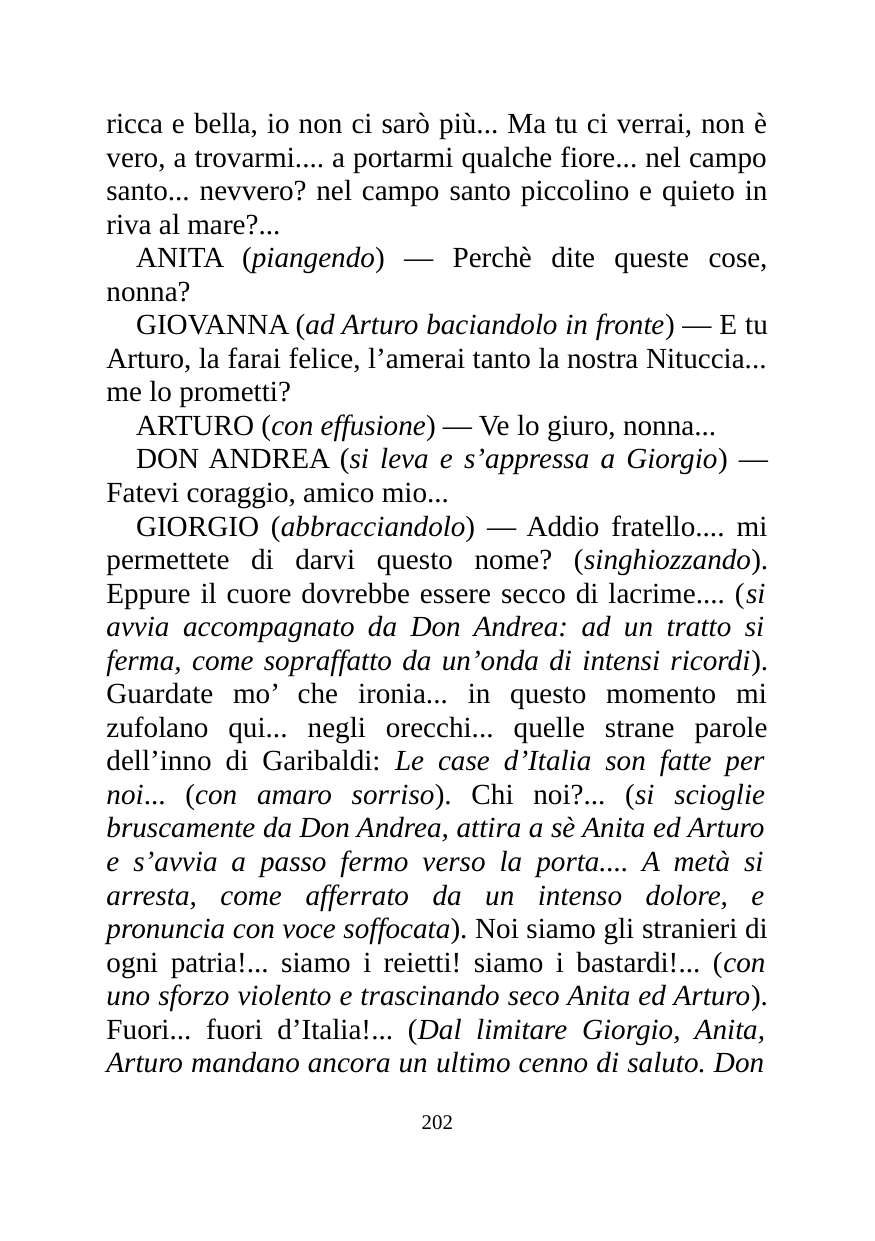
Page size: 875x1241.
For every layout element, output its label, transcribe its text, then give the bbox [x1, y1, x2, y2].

text ANITA (piangendo) — Perchè dite queste cose, nonna? [106, 240, 768, 307]
text ricca e bella, io non ci sarò più... Ma tu ci verrai, non è vero, a trovarmi.... a portarmi qualche fiore... nel campo santo... nevvero? nel campo santo piccolino e quieto in riva al mare?... [106, 106, 768, 240]
text GIOVANNA (ad Arturo baciandolo in fronte) — E tu Arturo, la farai felice, l’amerai tanto la nostra Nituccia... me lo prometti? [106, 307, 768, 408]
text GIORGIO (abbracciandolo) — Addio fratello.... mi permettete di darvi questo nome? (singhiozzando). Eppure il cuore dovrebbe essere secco di lacrime.... (si avvia accompagnato da Don Andrea: ad un tratto si ferma, come sopraffatto da un’onda di intensi ricordi). Guardate mo’ che ironia... in questo momento mi zufolano qui... negli orecchi... quelle strane parole dell’inno di Garibaldi: Le case d’Italia son fatte per noi... (con amaro sorriso). Chi noi?... (si scioglie bruscamente da Don Andrea, attira a sè Anita ed Arturo e s’avvia a passo fermo verso la porta.... A metà si arresta, come afferrato da un intenso dolore, e pronuncia con voce soffocata). Noi siamo gli stranieri di ogni patria!... siamo i reietti! siamo i bastardi!... (con uno sforzo violento e trascinando seco Anita ed Arturo). Fuori... fuori d’Italia!... (Dal limitare Giorgio, Anita, Arturo mandano ancora un ultimo cenno di saluto. Don [106, 509, 768, 1079]
text ARTURO (con effusione) — Ve lo giuro, nonna... [106, 408, 768, 442]
text DON ANDREA (si leva e s’appressa a Giorgio) — Fatevi coraggio, amico mio... [106, 442, 768, 509]
